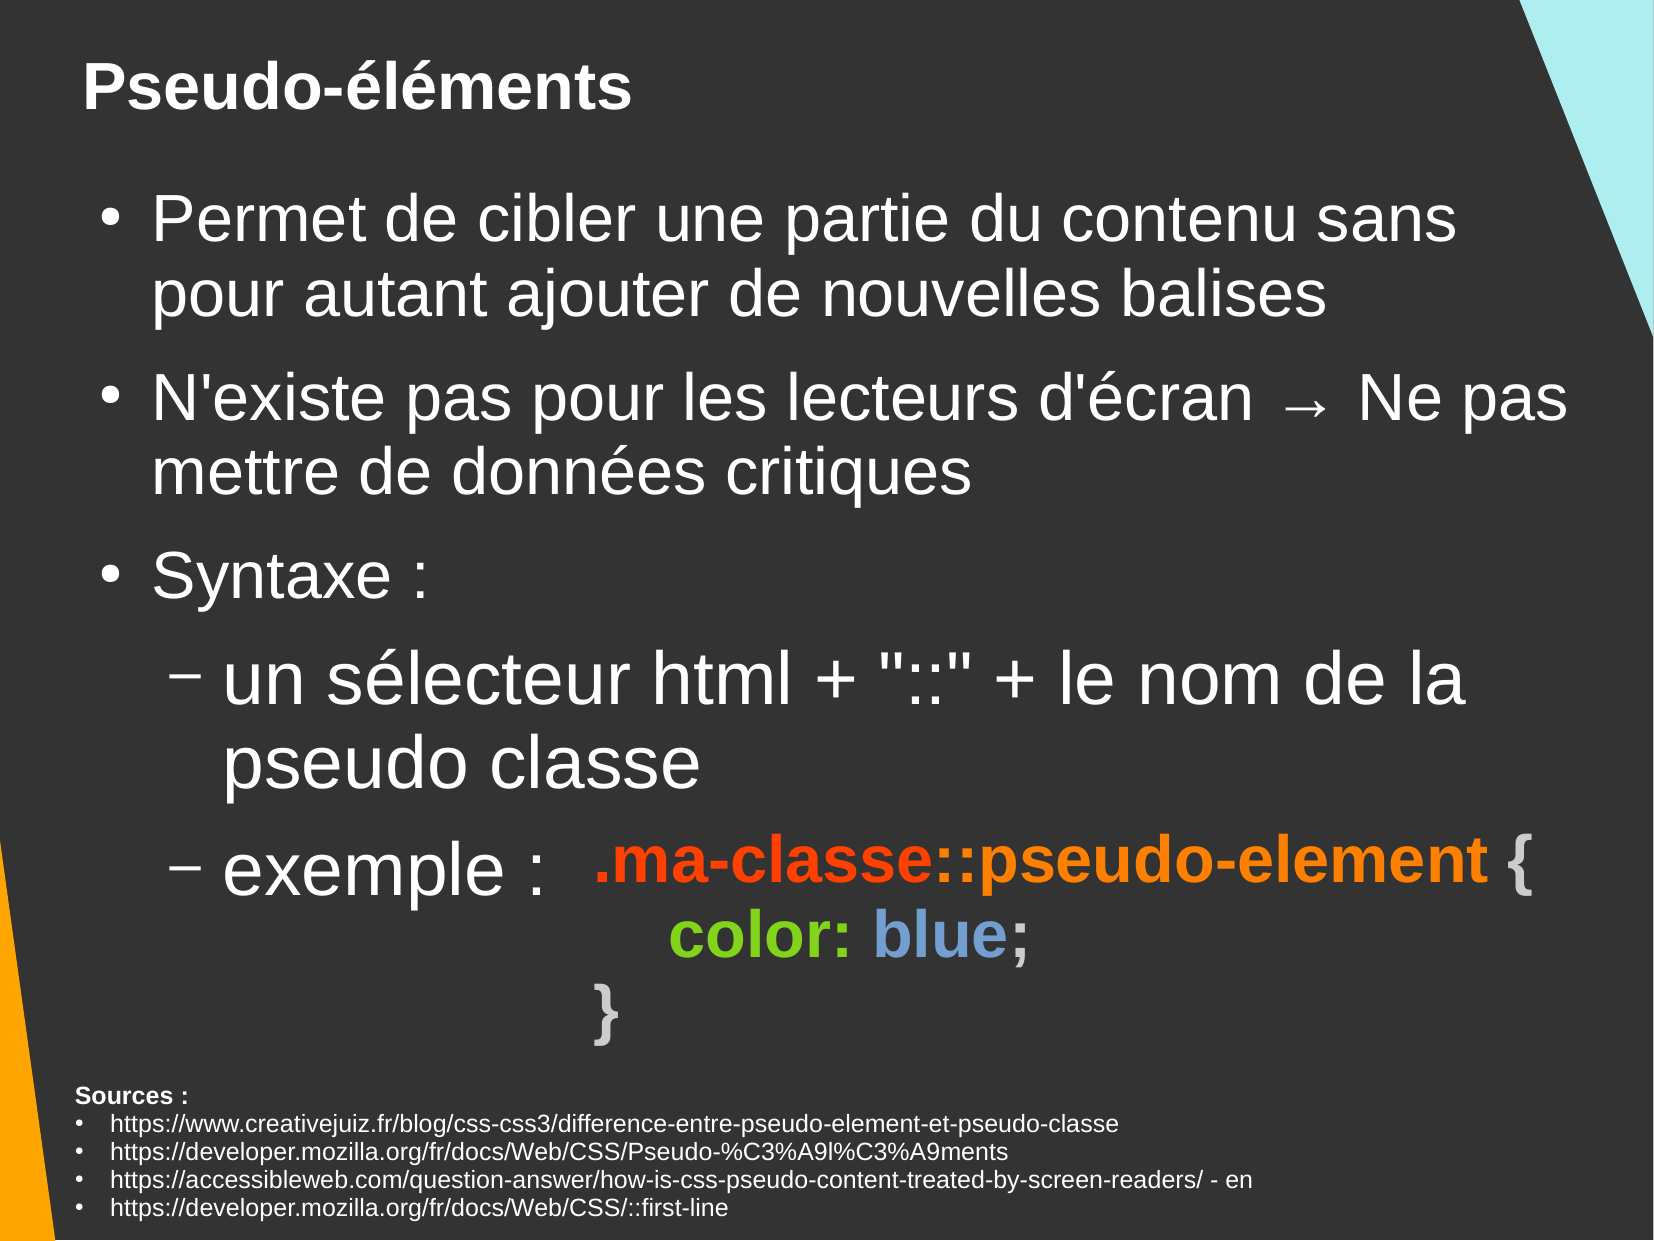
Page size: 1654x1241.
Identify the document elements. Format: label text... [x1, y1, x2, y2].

text_box Sources : https://www.creativejuiz.fr/blog/css-css3/difference-entre-pseudo-element-et-pseudo-classe https://developer.mozilla.org/fr/docs/Web/CSS/Pseudo-%C3%A9l%C3%A9ments https://accessibleweb.com/question-answer/how-is-css-pseudo-content-treated-by-screen-readers/ - en https://developer.mozilla.org/fr/docs/Web/CSS/::first-line [60, 1074, 1546, 1241]
text_box [1519, 0, 1654, 339]
list Permet de cibler une partie du contenu sans pour autant ajouter de nouvelles balises N'existe pas pour les lecteurs d'écran → Ne pas mettre de données critiques Syntaxe : un sélecteur html + "::" + le nom de la pseudo classe exemple : [80, 180, 1605, 922]
text_box .ma-classe::pseudo-element { color: blue; } [578, 814, 1607, 1055]
text_box [0, 840, 56, 1241]
title Pseudo-éléments [82, 49, 1571, 152]
